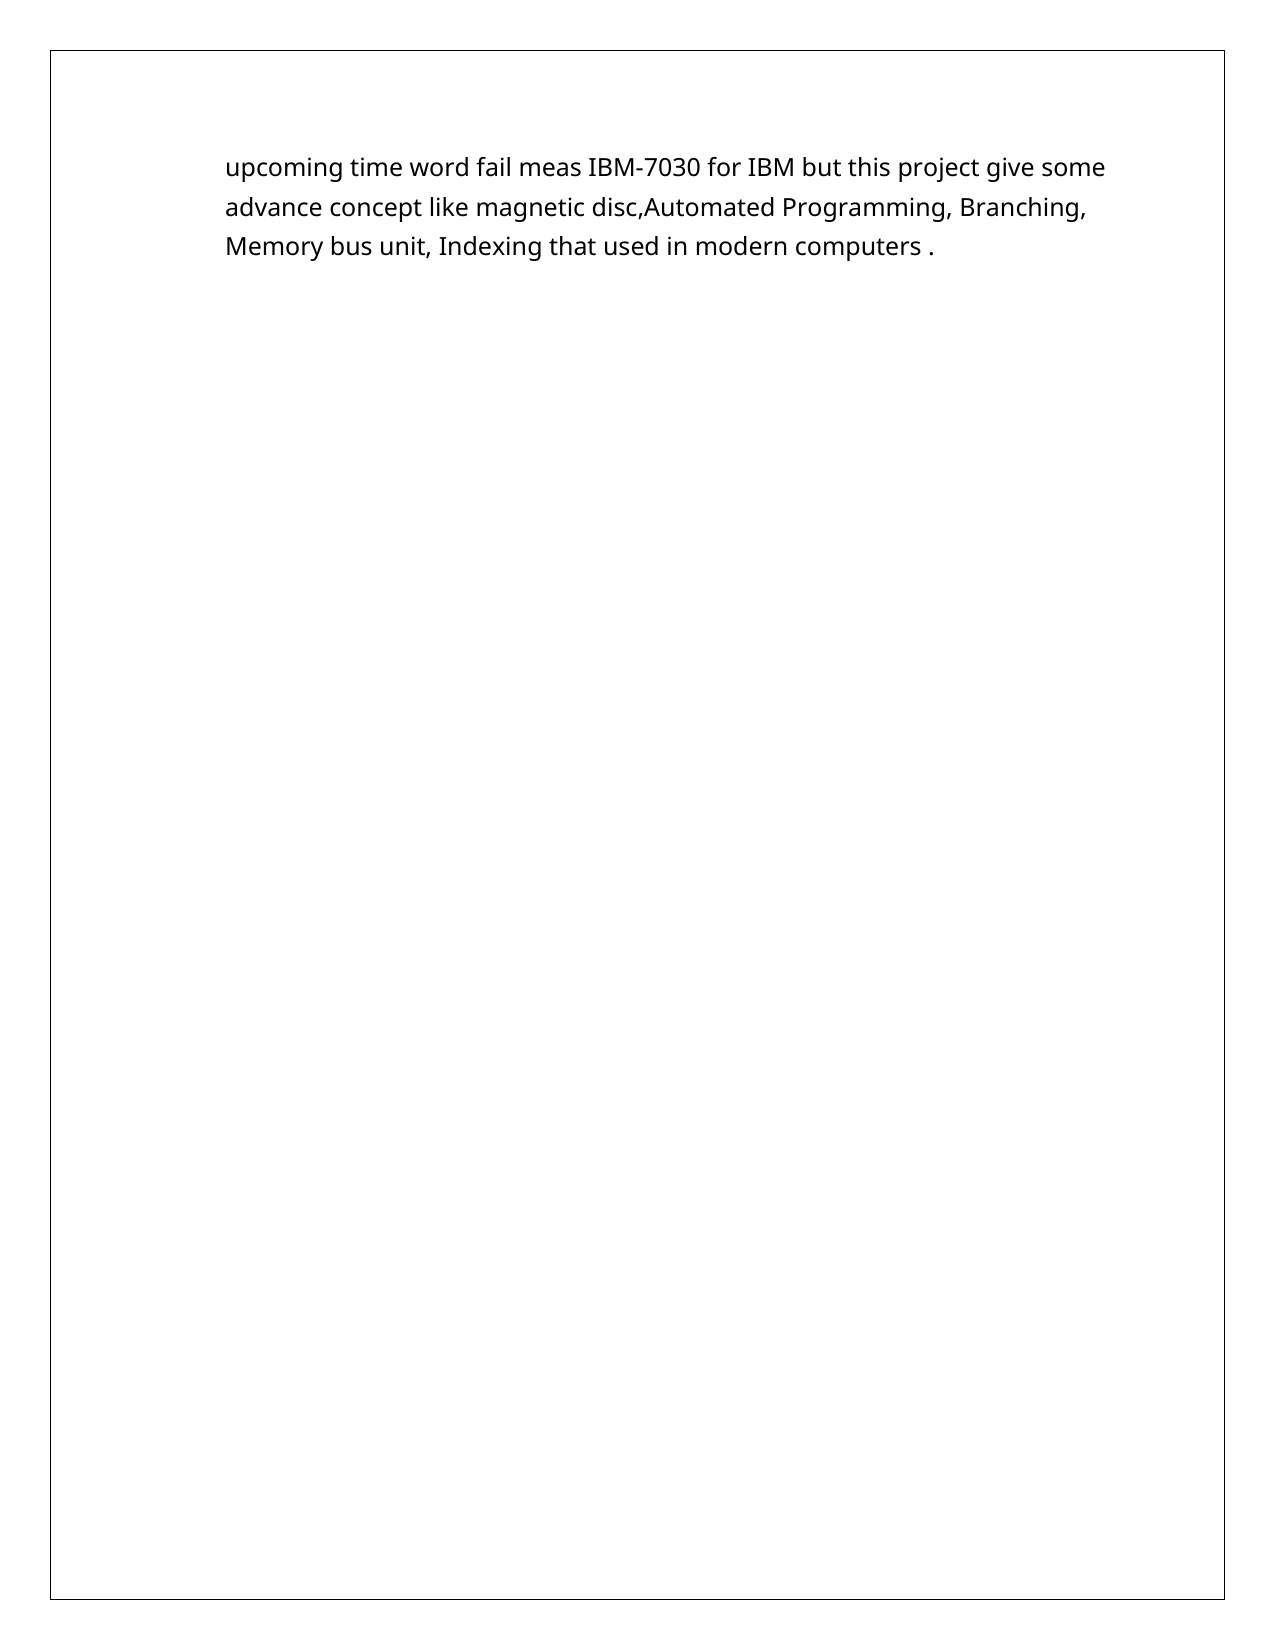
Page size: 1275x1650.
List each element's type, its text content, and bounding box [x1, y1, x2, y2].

list upcoming time word fail meas IBM-7030 for IBM but this project give some advance concept like magnetic disc,Automated Programming, Branching, Memory bus unit, Indexing that used in modern computers . [225, 150, 1125, 262]
